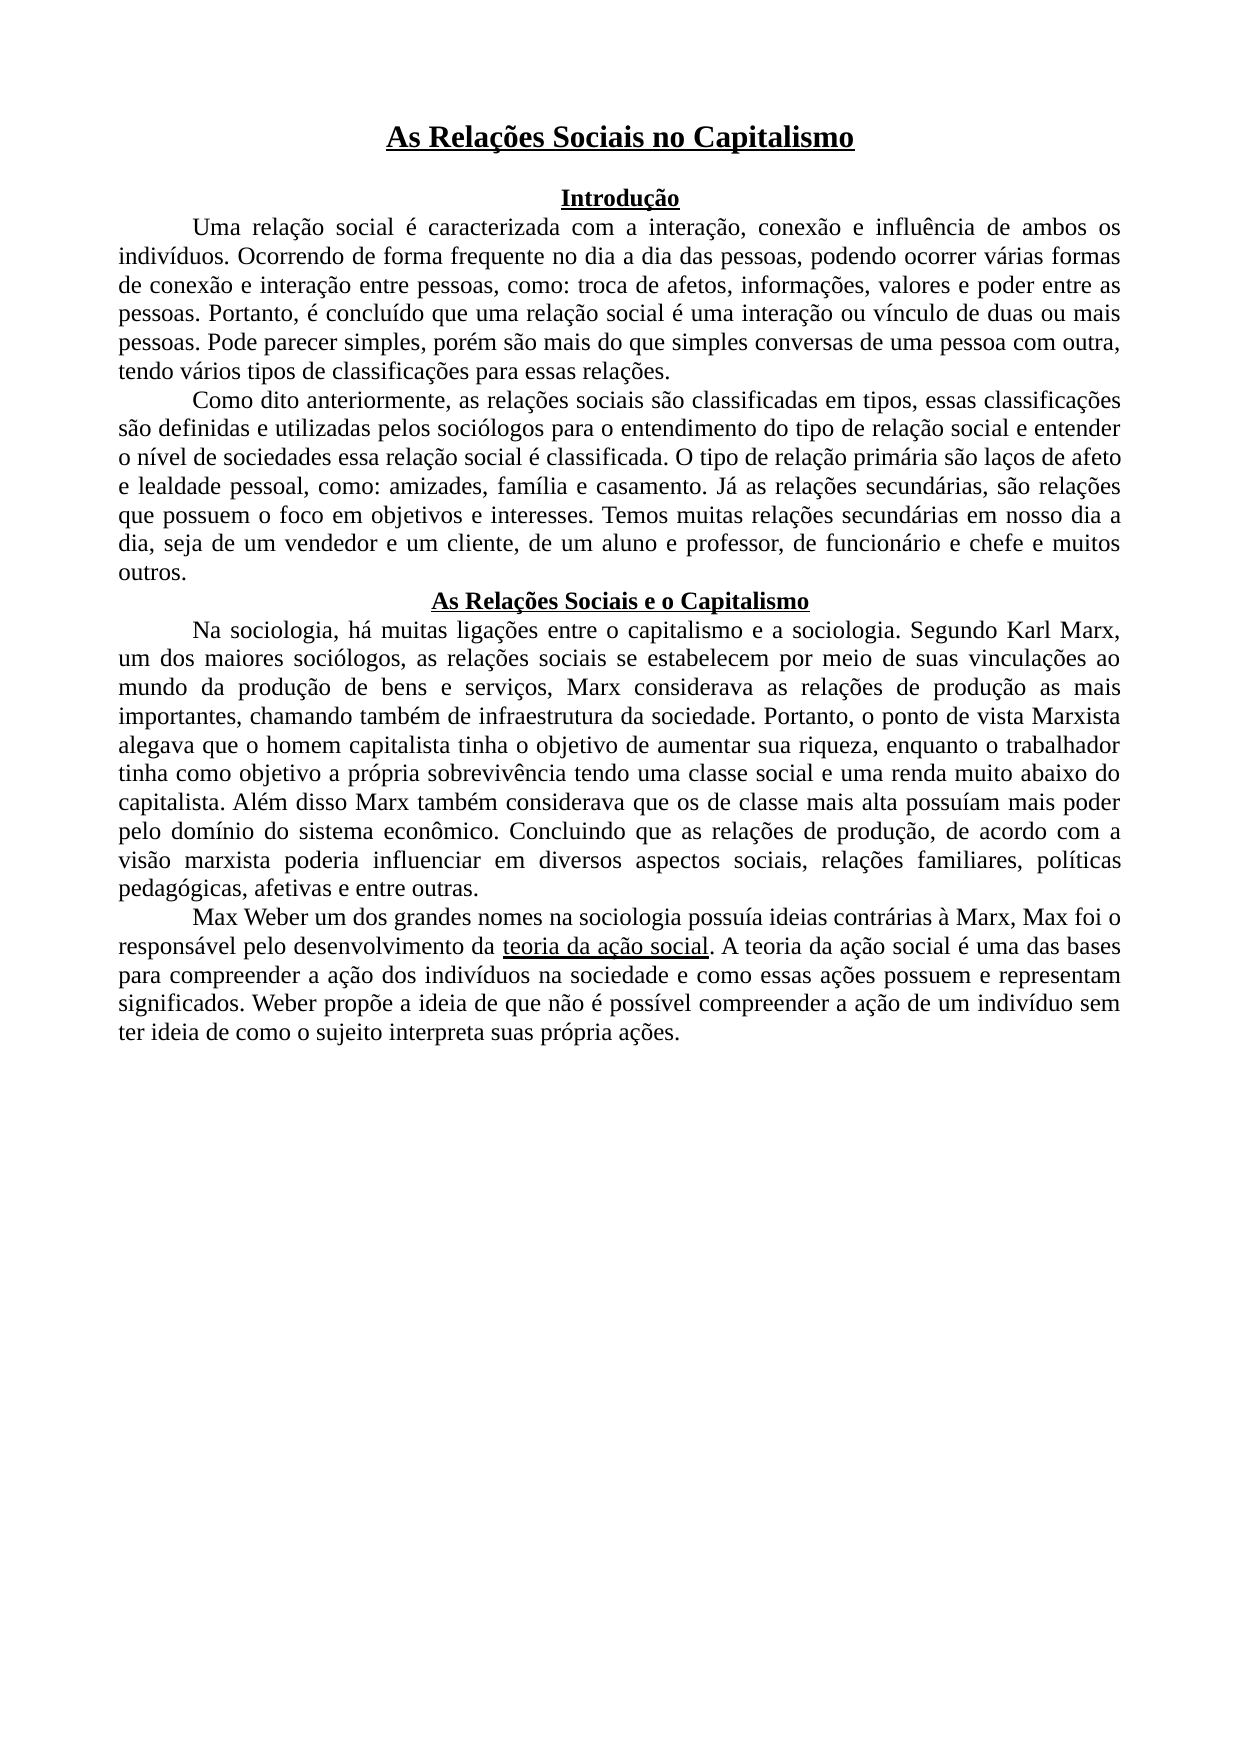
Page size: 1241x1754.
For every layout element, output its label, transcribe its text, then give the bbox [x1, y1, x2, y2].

text Max Weber um dos grandes nomes na sociologia possuía ideias contrárias à Marx, Max foi o responsável pelo desenvolvimento da teoria da ação social. A teoria da ação social é uma das bases para compreender a ação dos indivíduos na sociedade e como essas ações possuem e representam significados. Weber propõe a ideia de que não é possível compreender a ação de um indivíduo sem ter ideia de como o sujeito interpreta suas própria ações. [118, 902, 1122, 1046]
text As Relações Sociais e o Capitalismo [118, 586, 1122, 615]
text Uma relação social é caracterizada com a interação, conexão e influência de ambos os indivíduos. Ocorrendo de forma frequente no dia a dia das pessoas, podendo ocorrer várias formas de conexão e interação entre pessoas, como: troca de afetos, informações, valores e poder entre as pessoas. Portanto, é concluído que uma relação social é uma interação ou vínculo de duas ou mais pessoas. Pode parecer simples, porém são mais do que simples conversas de uma pessoa com outra, tendo vários tipos de classificações para essas relações. [118, 212, 1122, 385]
text Introdução [118, 183, 1122, 212]
text Como dito anteriormente, as relações sociais são classificadas em tipos, essas classificações são definidas e utilizadas pelos sociólogos para o entendimento do tipo de relação social e entender o nível de sociedades essa relação social é classificada. O tipo de relação primária são laços de afeto e lealdade pessoal, como: amizades, família e casamento. Já as relações secundárias, são relações que possuem o foco em objetivos e interesses. Temos muitas relações secundárias em nosso dia a dia, seja de um vendedor e um cliente, de um aluno e professor, de funcionário e chefe e muitos outros. [118, 385, 1122, 586]
text Na sociologia, há muitas ligações entre o capitalismo e a sociologia. Segundo Karl Marx, um dos maiores sociólogos, as relações sociais se estabelecem por meio de suas vinculações ao mundo da produção de bens e serviços, Marx considerava as relações de produção as mais importantes, chamando também de infraestrutura da sociedade. Portanto, o ponto de vista Marxista alegava que o homem capitalista tinha o objetivo de aumentar sua riqueza, enquanto o trabalhador tinha como objetivo a própria sobrevivência tendo uma classe social e uma renda muito abaixo do capitalista. Além disso Marx também considerava que os de classe mais alta possuíam mais poder pelo domínio do sistema econômico. Concluindo que as relações de produção, de acordo com a visão marxista poderia influenciar em diversos aspectos sociais, relações familiares, políticas pedagógicas, afetivas e entre outras. [118, 615, 1122, 902]
